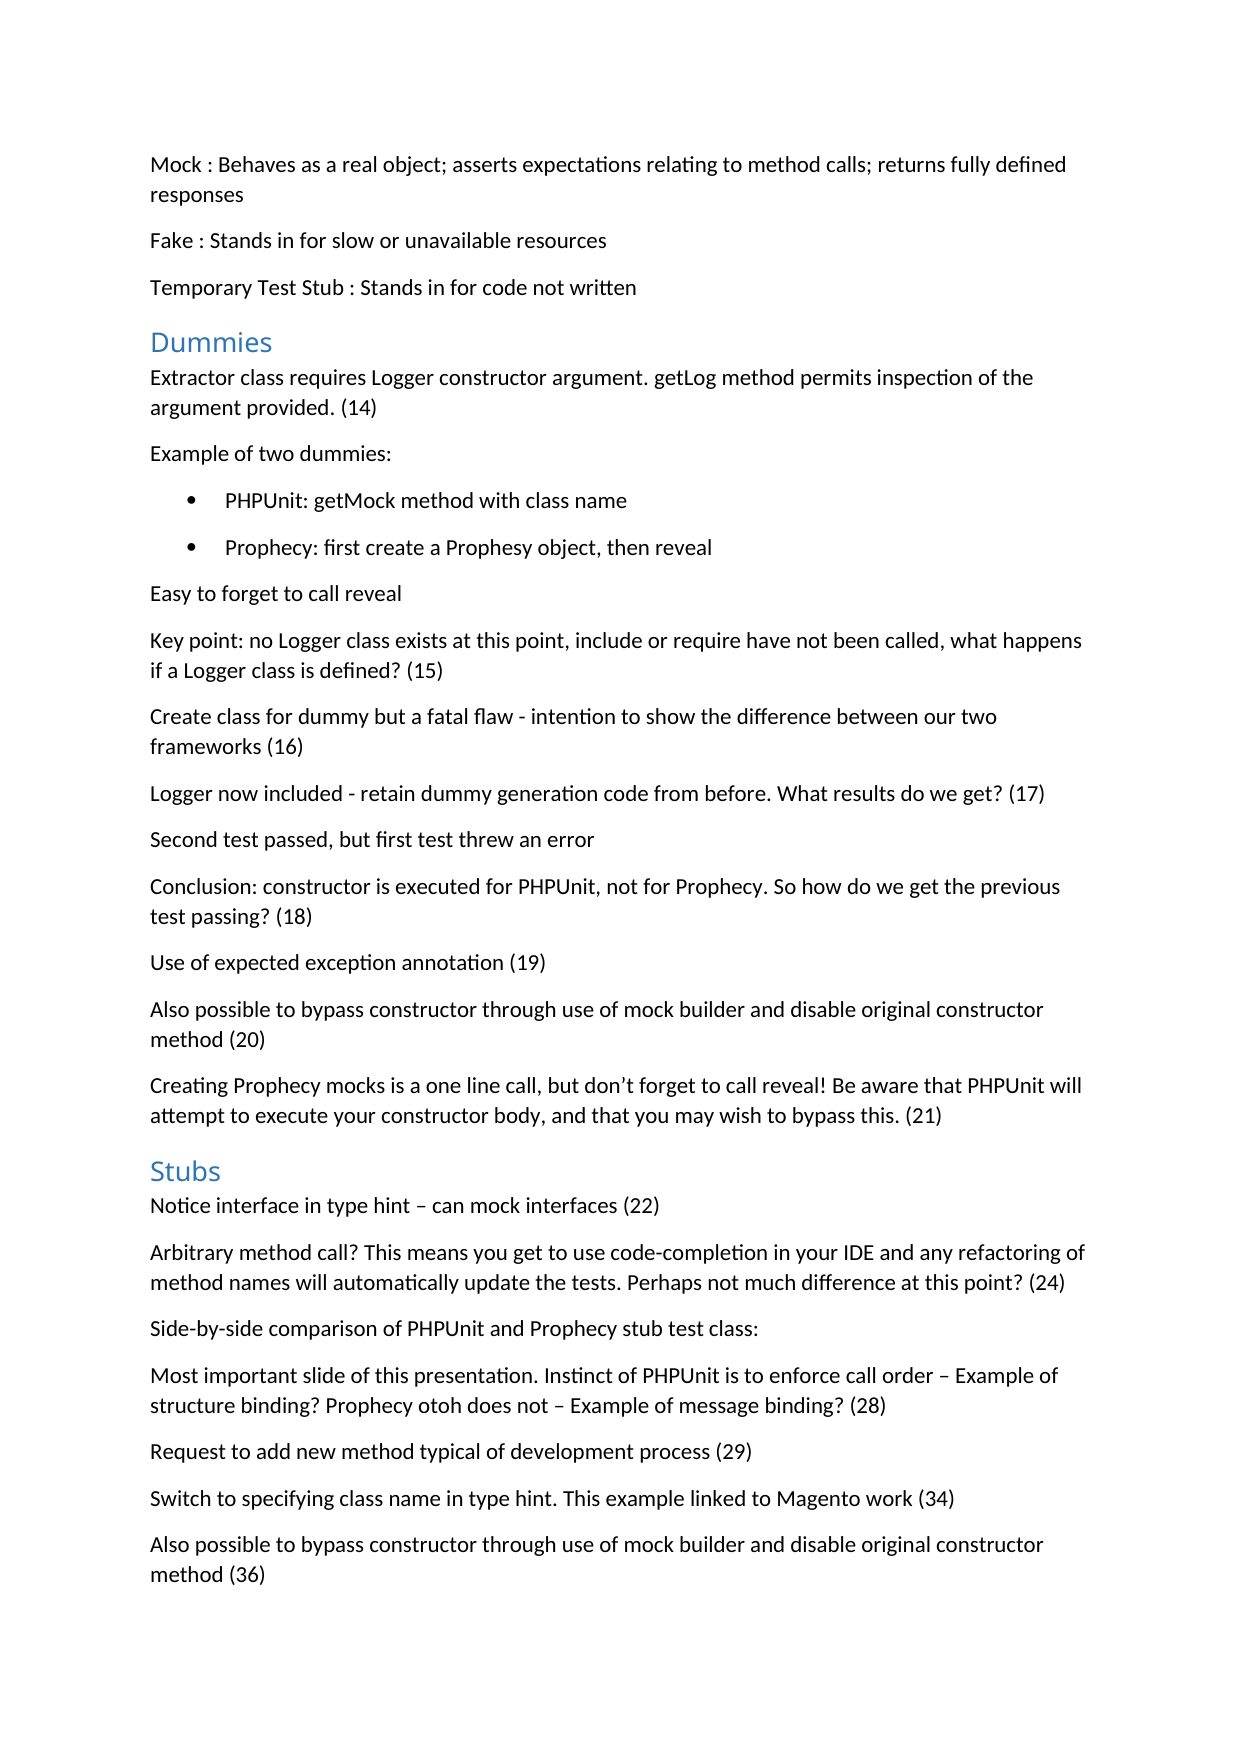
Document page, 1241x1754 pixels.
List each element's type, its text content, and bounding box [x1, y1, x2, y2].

text Notice interface in type hint – can mock interfaces (22) [150, 1191, 1090, 1219]
list Prophecy: first create a Prophesy object, then reveal [187, 533, 1090, 561]
text Side-by-side comparison of PHPUnit and Prophecy stub test class: [150, 1314, 1090, 1342]
text Arbitrary method call? This means you get to use code-completion in your IDE and any refactoring of method names will automatically update the tests. Perhaps not much difference at this point? (24) [150, 1238, 1090, 1296]
text Also possible to bypass constructor through use of mock builder and disable original constructor method (20) [150, 995, 1090, 1053]
list PHPUnit: getMock method with class name [187, 486, 1090, 514]
text Mock : Behaves as a real object; asserts expectations relating to method calls; returns fully defined responses [150, 150, 1090, 208]
text Temporary Test Stub : Stands in for code not written [150, 273, 1090, 301]
text Also possible to bypass constructor through use of mock builder and disable original constructor method (36) [150, 1531, 1090, 1588]
text Create class for dummy but a fatal flaw - intention to show the difference between our two frameworks (16) [150, 702, 1090, 760]
text Creating Prophecy mocks is a one line call, but don’t forget to call reveal! Be aware that PHPUnit will attempt to execute your constructor body, and that you may wish to bypass this. (21) [150, 1071, 1090, 1129]
subtitle Stubs [150, 1152, 1090, 1189]
text Key point: no Logger class exists at this point, include or require have not been called, what happens if a Logger class is defined? (15) [150, 626, 1090, 684]
text Easy to forget to call reveal [150, 579, 1090, 607]
text Fake : Stands in for slow or unavailable resources [150, 226, 1090, 254]
text Second test passed, but first test threw an error [150, 825, 1090, 853]
text Request to add new method typical of development process (29) [150, 1437, 1090, 1465]
text Example of two dummies: [150, 439, 1090, 468]
text Conclusion: constructor is executed for PHPUnit, not for Prophecy. So how do we get the previous test passing? (18) [150, 872, 1090, 930]
text Extractor class requires Logger constructor argument. getLog method permits inspection of the argument provided. (14) [150, 363, 1090, 421]
text Use of expected exception annotation (19) [150, 948, 1090, 976]
text Switch to specifying class name in type hint. This example linked to Magento work (34) [150, 1484, 1090, 1512]
text Most important slide of this presentation. Instinct of PHPUnit is to enforce call order – Example of structure binding? Prophecy otoh does not – Example of message binding? (28) [150, 1361, 1090, 1419]
text Logger now included - retain dummy generation code from before. What results do we get? (17) [150, 779, 1090, 807]
subtitle Dummies [150, 324, 1090, 361]
